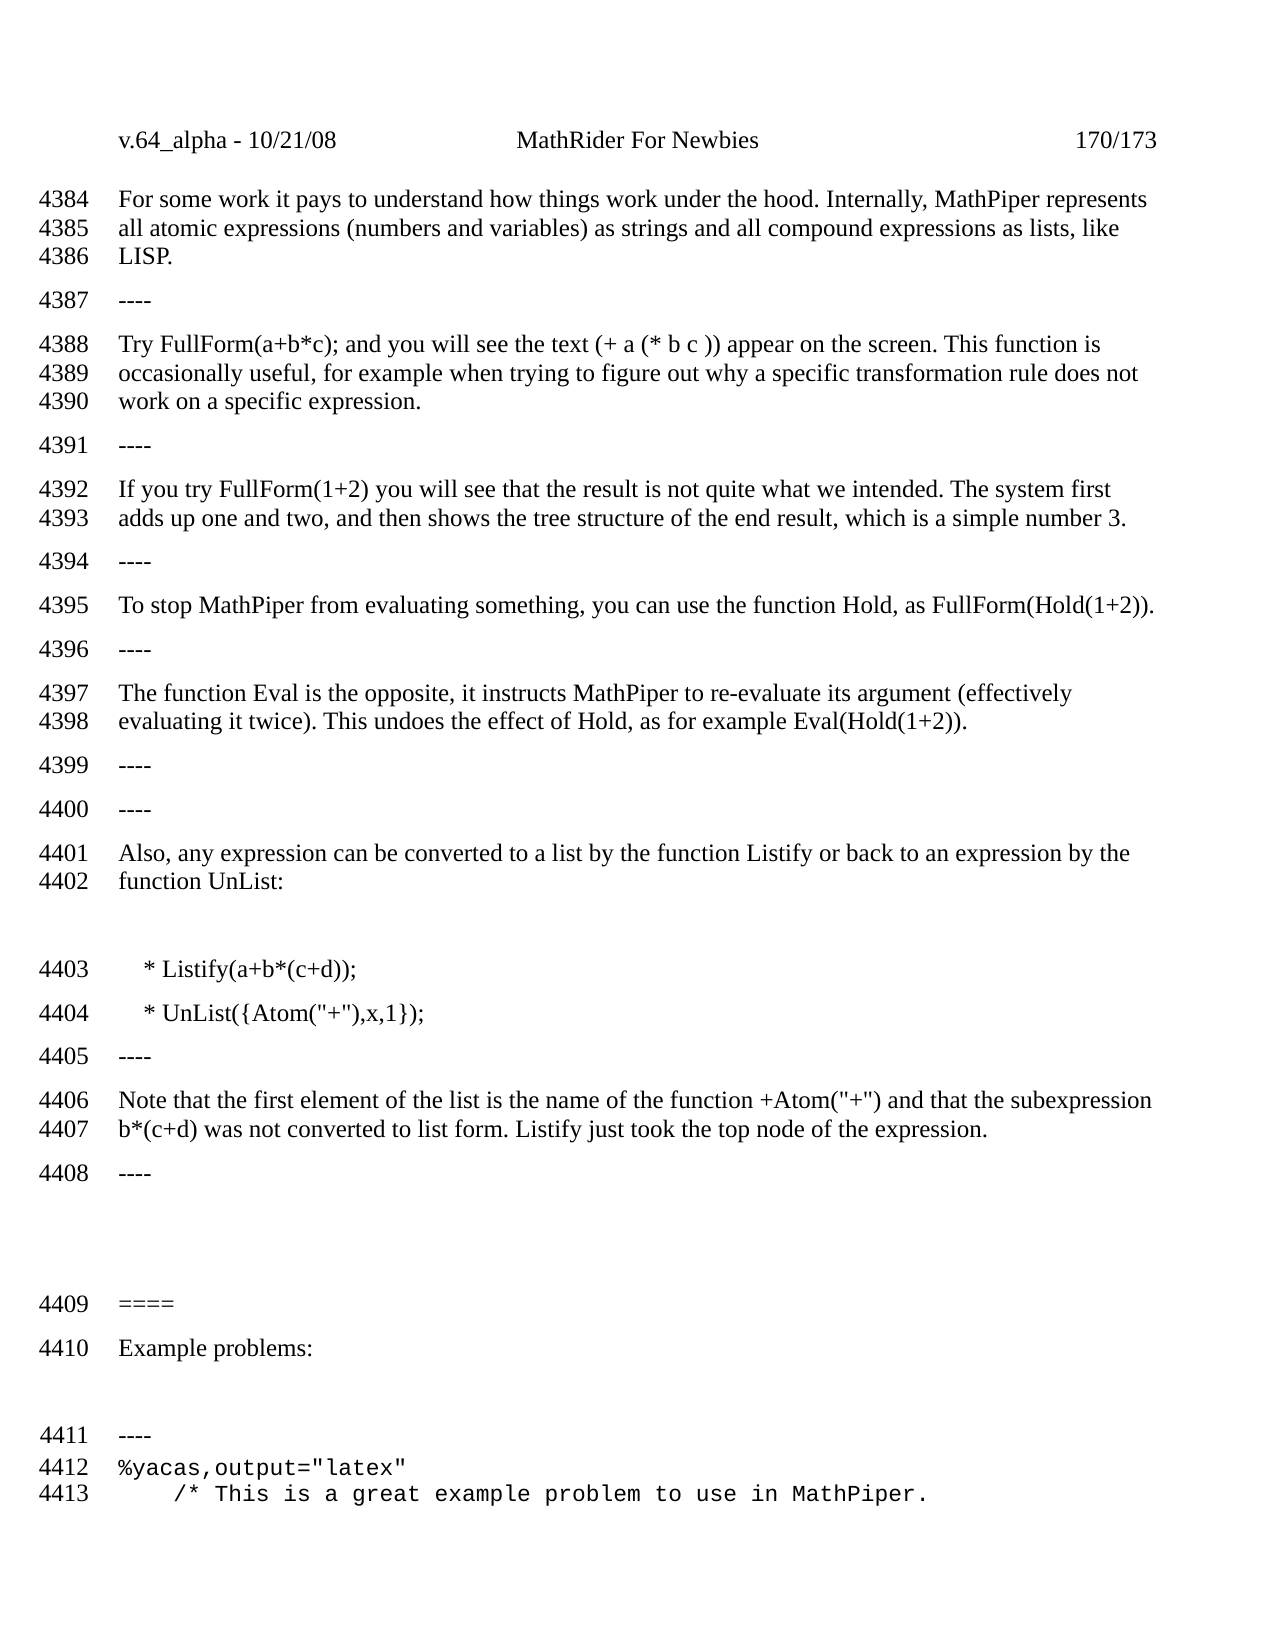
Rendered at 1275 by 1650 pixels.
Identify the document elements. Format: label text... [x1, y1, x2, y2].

text ---- [118, 430, 1157, 459]
text Note that the first element of the list is the name of the function +Atom("+") and that the subexpression b*(c+d) was not converted to list form. Listify just took the top node of the expression. [118, 1085, 1157, 1143]
text To stop MathPiper from evaluating something, you can use the function Hold, as FullForm(Hold(1+2)). [118, 590, 1157, 619]
text ---- [118, 634, 1157, 663]
text * UnList({Atom("+"),x,1}); [118, 998, 1157, 1026]
text ==== [118, 1289, 1157, 1318]
text /* This is a great example problem to use in MathPiper. [118, 1482, 1157, 1508]
text ---- [118, 1420, 1157, 1449]
text For some work it pays to understand how things work under the hood. Internally, MathPiper represents all atomic expressions (numbers and variables) as strings and all compound expressions as lists, like LISP. [118, 184, 1157, 270]
text %yacas,output="latex" [118, 1456, 1157, 1482]
text Try FullForm(a+b*c); and you will see the text (+ a (* b c )) appear on the screen. This function is occasionally useful, for example when trying to figure out why a specific transformation rule does not work on a specific expression. [118, 329, 1157, 415]
text Example problems: [118, 1333, 1157, 1361]
text ---- [118, 794, 1157, 823]
text Also, any expression can be converted to a list by the function Listify or back to an expression by the function UnList: [118, 838, 1157, 895]
text * Listify(a+b*(c+d)); [118, 954, 1157, 983]
text If you try FullForm(1+2) you will see that the result is not quite what we intended. The system first adds up one and two, and then shows the tree structure of the end result, which is a simple number 3. [118, 474, 1157, 531]
text The function Eval is the opposite, it instructs MathPiper to re-evaluate its argument (effectively evaluating it twice). This undoes the effect of Hold, as for example Eval(Hold(1+2)). [118, 678, 1157, 735]
text ---- [118, 1041, 1157, 1070]
text ---- [118, 750, 1157, 779]
text ---- [118, 546, 1157, 575]
text ---- [118, 1158, 1157, 1186]
text ---- [118, 285, 1157, 314]
